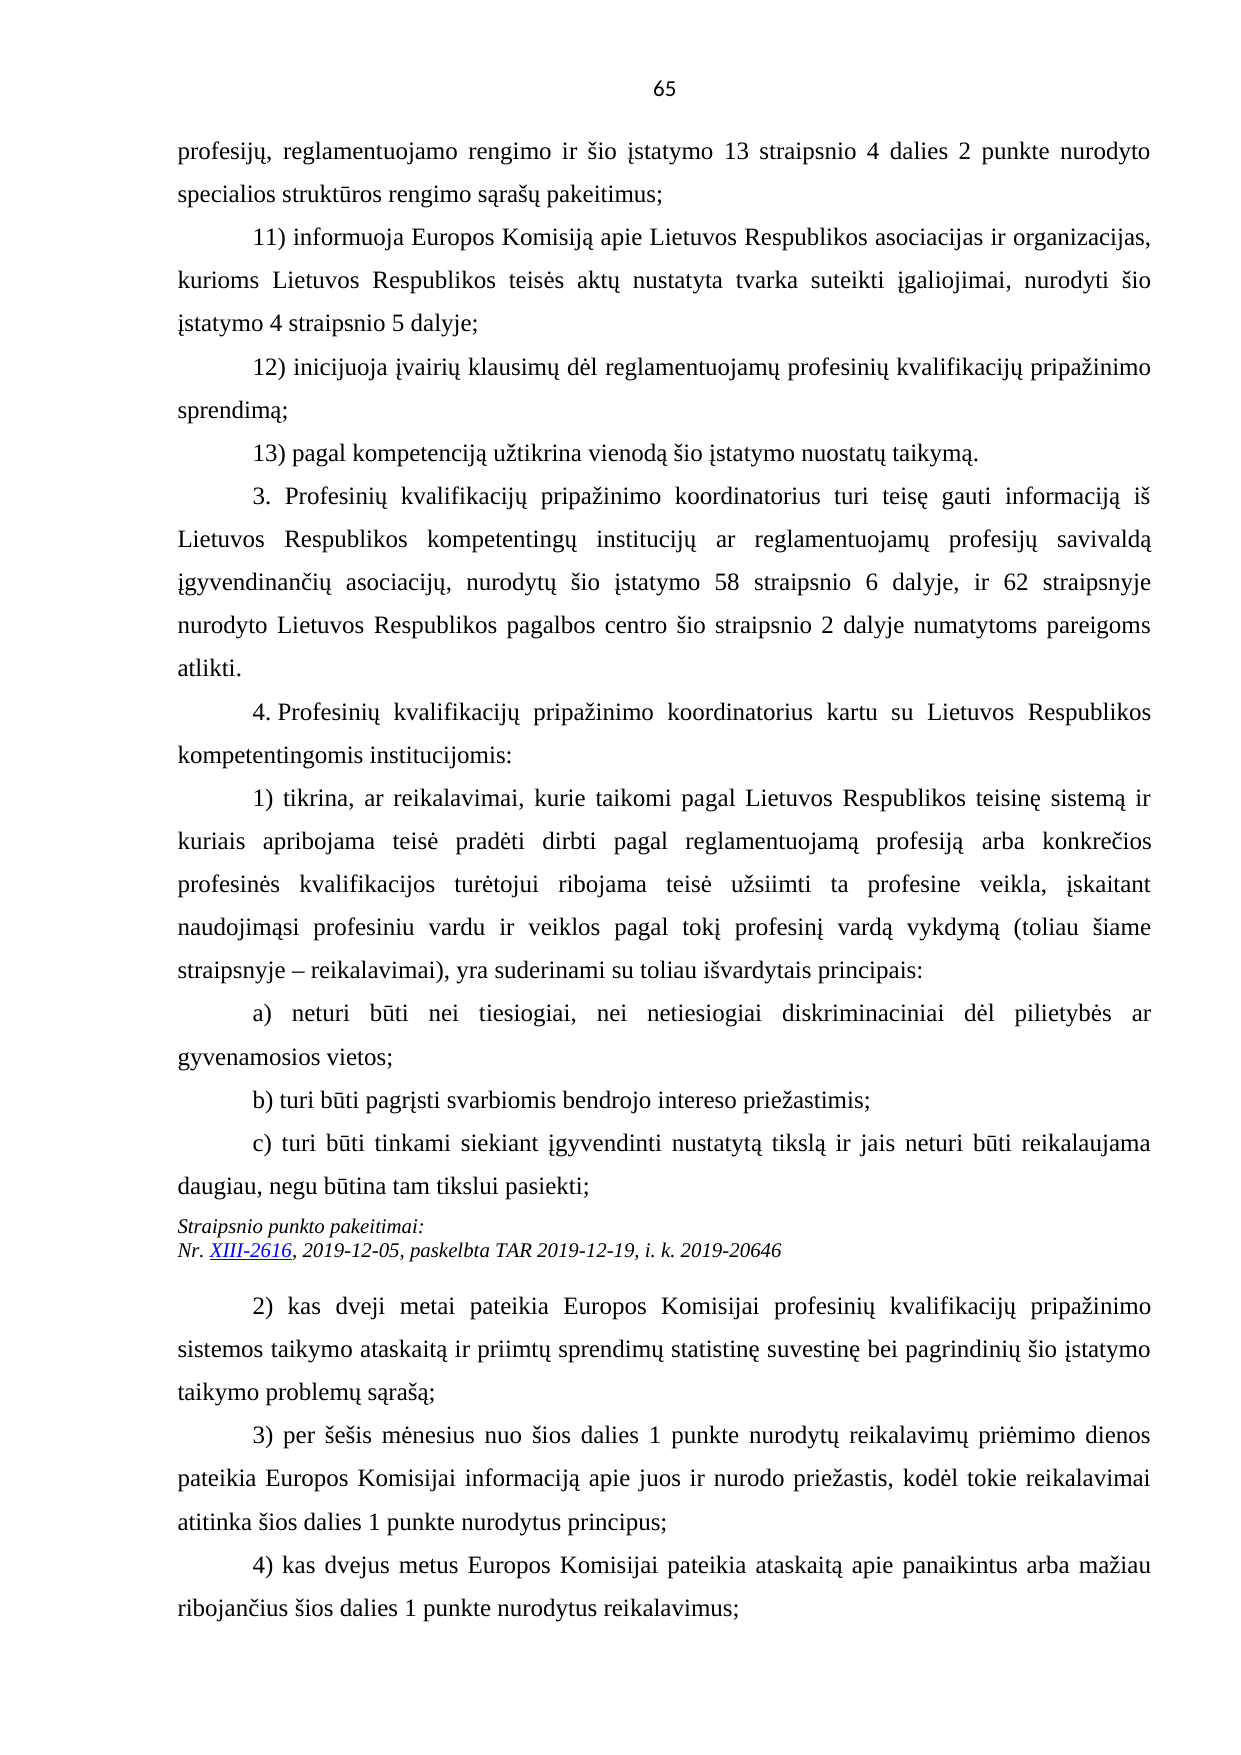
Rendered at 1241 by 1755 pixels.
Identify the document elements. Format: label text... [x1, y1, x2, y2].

text 4. Profesinių kvalifikacijų pripažinimo koordinatorius kartu su Lietuvos Respublikos kompetentingomis institucijomis: [177, 697, 1152, 768]
text 13) pagal kompetenciją užtikrina vienodą šio įstatymo nuostatų taikymą. [177, 438, 1152, 467]
text a) neturi būti nei tiesiogiai, nei netiesiogiai diskriminaciniai dėl pilietybės ar gyvenamosios vietos; [177, 998, 1152, 1070]
text 3. Profesinių kvalifikacijų pripažinimo koordinatorius turi teisę gauti informaciją iš Lietuvos Respublikos kompetentingų institucijų ar reglamentuojamų profesijų savivaldą įgyvendinančių asociacijų, nurodytų šio įstatymo 58 straipsnio 6 dalyje, ir 62 straipsnyje nurodyto Lietuvos Respublikos pagalbos centro šio straipsnio 2 dalyje numatytoms pareigoms atlikti. [177, 481, 1152, 682]
text 1) tikrina, ar reikalavimai, kurie taikomi pagal Lietuvos Respublikos teisinę sistemą ir kuriais apribojama teisė pradėti dirbti pagal reglamentuojamą profesiją arba konkrečios profesinės kvalifikacijos turėtojui ribojama teisė užsiimti ta profesine veikla, įskaitant naudojimąsi profesiniu vardu ir veiklos pagal tokį profesinį vardą vykdymą (toliau šiame straipsnyje – reikalavimai), yra suderinami su toliau išvardytais principais: [177, 783, 1152, 984]
text 12) inicijuoja įvairių klausimų dėl reglamentuojamų profesinių kvalifikacijų pripažinimo sprendimą; [177, 352, 1152, 423]
text profesijų, reglamentuojamo rengimo ir šio įstatymo 13 straipsnio 4 dalies 2 punkte nurodyto specialios struktūros rengimo sąrašų pakeitimus; [177, 136, 1152, 208]
text 4) kas dvejus metus Europos Komisijai pateikia ataskaitą apie panaikintus arba mažiau ribojančius šios dalies 1 punkte nurodytus reikalavimus; [177, 1550, 1152, 1622]
text Straipsnio punkto pakeitimai: [177, 1214, 1152, 1238]
text c) turi būti tinkami siekiant įgyvendinti nustatytą tikslą ir jais neturi būti reikalaujama daugiau, negu būtina tam tikslui pasiekti; [177, 1128, 1152, 1200]
text 3) per šešis mėnesius nuo šios dalies 1 punkte nurodytų reikalavimų priėmimo dienos pateikia Europos Komisijai informaciją apie juos ir nurodo priežastis, kodėl tokie reikalavimai atitinka šios dalies 1 punkte nurodytus principus; [177, 1420, 1152, 1535]
text 11) informuoja Europos Komisiją apie Lietuvos Respublikos asociacijas ir organizacijas, kurioms Lietuvos Respublikos teisės aktų nustatyta tvarka suteikti įgaliojimai, nurodyti šio įstatymo 4 straipsnio 5 dalyje; [177, 222, 1152, 337]
text b) turi būti pagrįsti svarbiomis bendrojo intereso priežastimis; [177, 1085, 1152, 1113]
text 2) kas dveji metai pateikia Europos Komisijai profesinių kvalifikacijų pripažinimo sistemos taikymo ataskaitą ir priimtų sprendimų statistinę suvestinę bei pagrindinių šio įstatymo taikymo problemų sąrašą; [177, 1291, 1152, 1406]
text Nr. XIII-2616, 2019-12-05, paskelbta TAR 2019-12-19, i. k. 2019-20646 [177, 1238, 1152, 1262]
